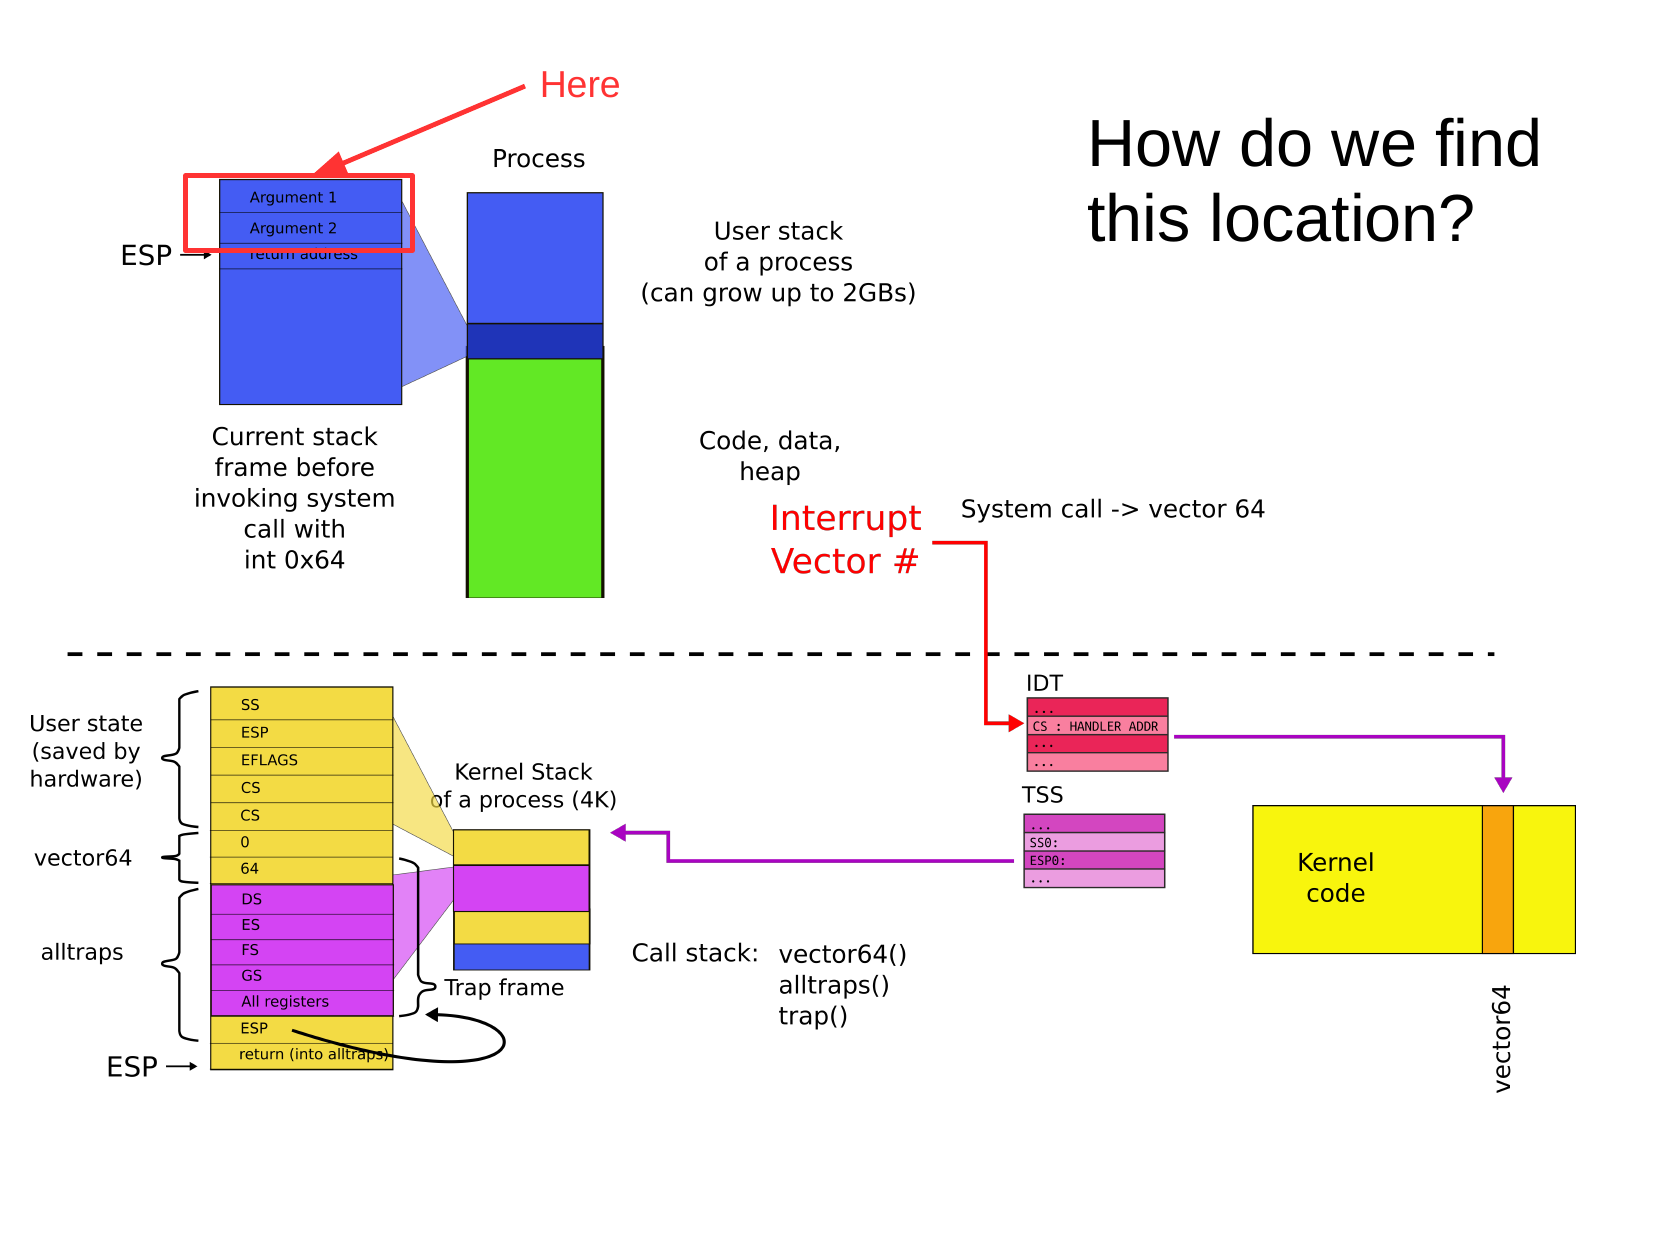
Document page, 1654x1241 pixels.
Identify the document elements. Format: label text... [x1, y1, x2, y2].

picture [31, 149, 1576, 1094]
picture [188, 178, 410, 248]
list How do we find this location? [1087, 105, 1576, 526]
text_box Here [525, 55, 636, 113]
